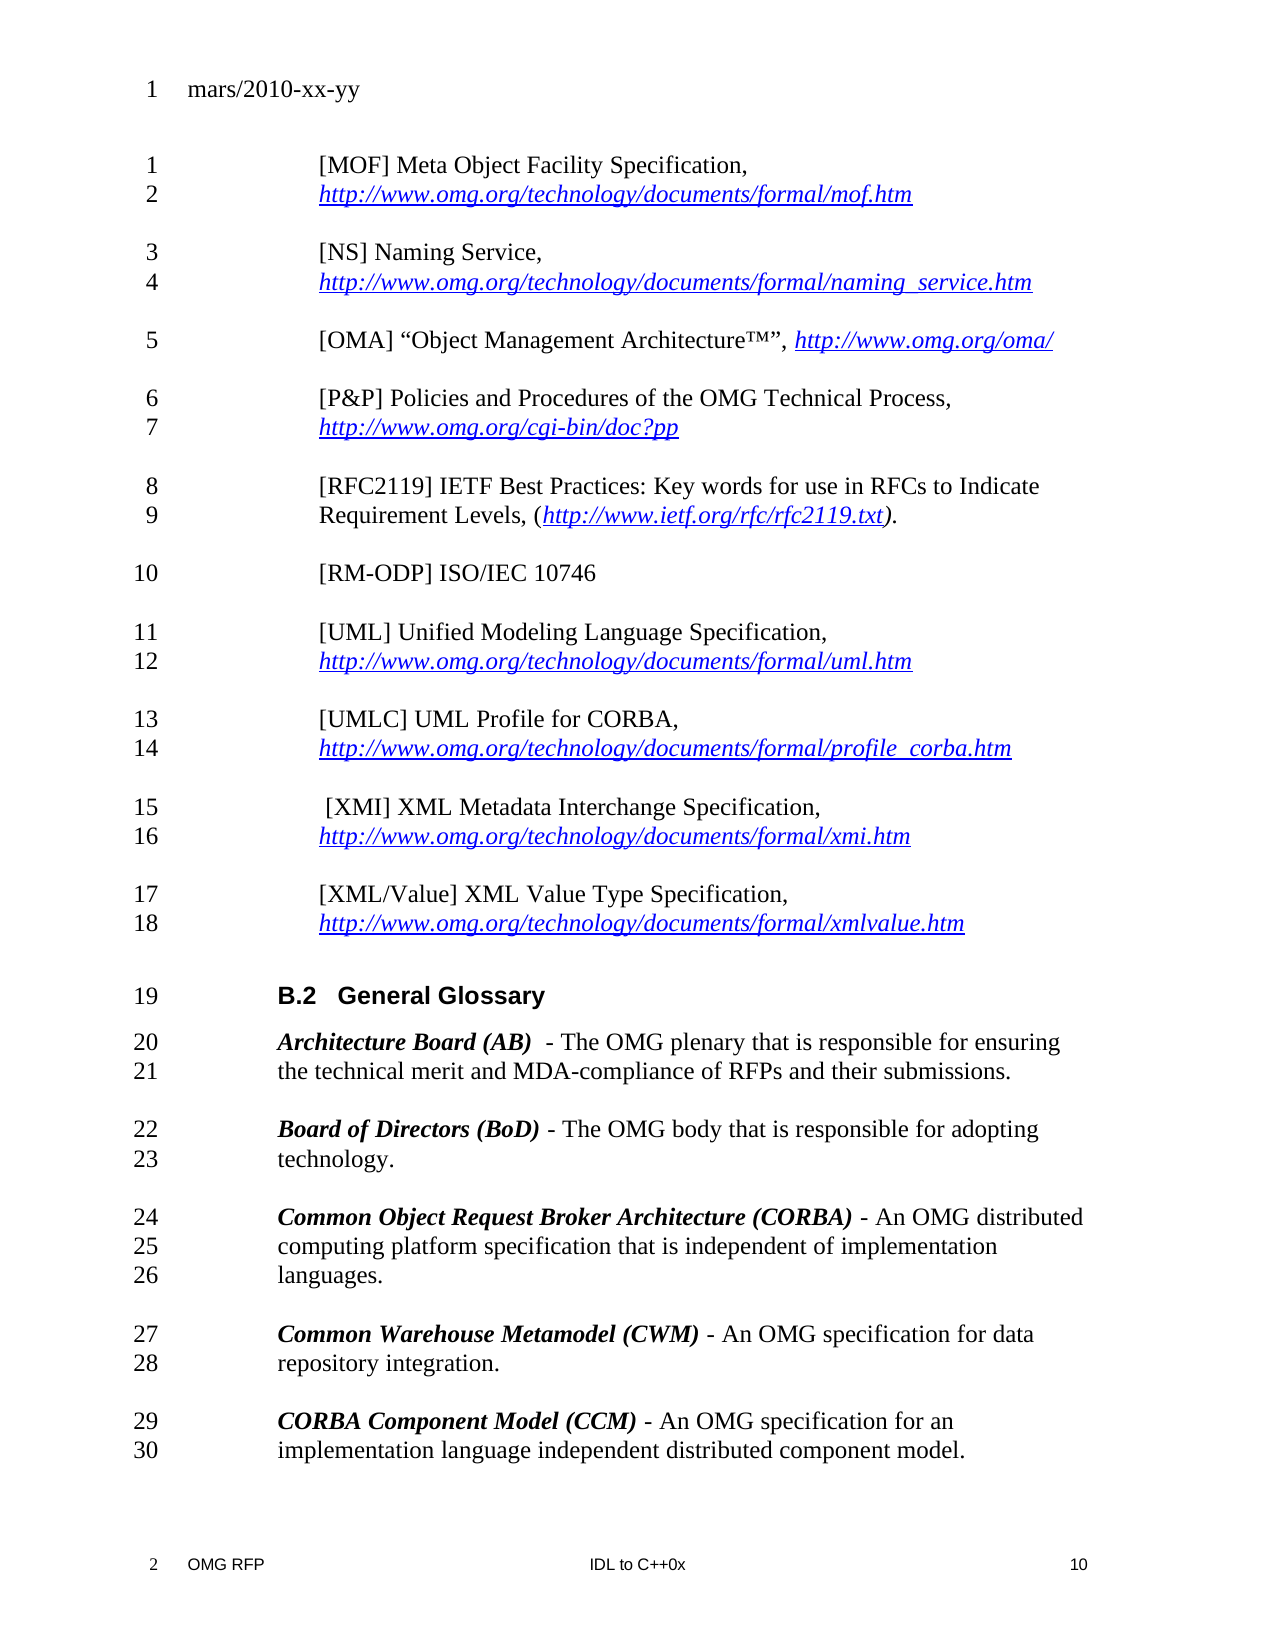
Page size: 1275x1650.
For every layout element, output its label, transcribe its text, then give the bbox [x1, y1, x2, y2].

text [MOF] Meta Object Facility Specification, http://www.omg.org/technology/documents/formal/mof.htm [319, 150, 1087, 208]
text [XML/Value] XML Value Type Specification, http://www.omg.org/technology/documents/formal/xmlvalue.htm [319, 879, 1087, 937]
text CORBA Component Model (CCM) - An OMG specification for an implementation language independent distributed component model. [277, 1406, 1087, 1464]
text [OMA] “Object Management Architecture™”, http://www.omg.org/oma/ [319, 325, 1087, 354]
subtitle B.2 General Glossary [187, 981, 1087, 1010]
text Common Object Request Broker Architecture (CORBA) - An OMG distributed computing platform specification that is independent of implementation languages. [277, 1202, 1087, 1289]
text Architecture Board (AB) - The OMG plenary that is responsible for ensuring the technical merit and MDA-compliance of RFPs and their submissions. [277, 1027, 1087, 1085]
text Common Warehouse Metamodel (CWM) - An OMG specification for data repository integration. [277, 1319, 1087, 1377]
text [XMI] XML Metadata Interchange Specification, http://www.omg.org/technology/documents/formal/xmi.htm [319, 792, 1087, 850]
text Board of Directors (BoD) - The OMG body that is responsible for adopting technology. [277, 1114, 1087, 1173]
text [UMLC] UML Profile for CORBA, http://www.omg.org/technology/documents/formal/profile_corba.htm [319, 704, 1087, 762]
text [RM-ODP] ISO/IEC 10746 [319, 558, 1087, 587]
